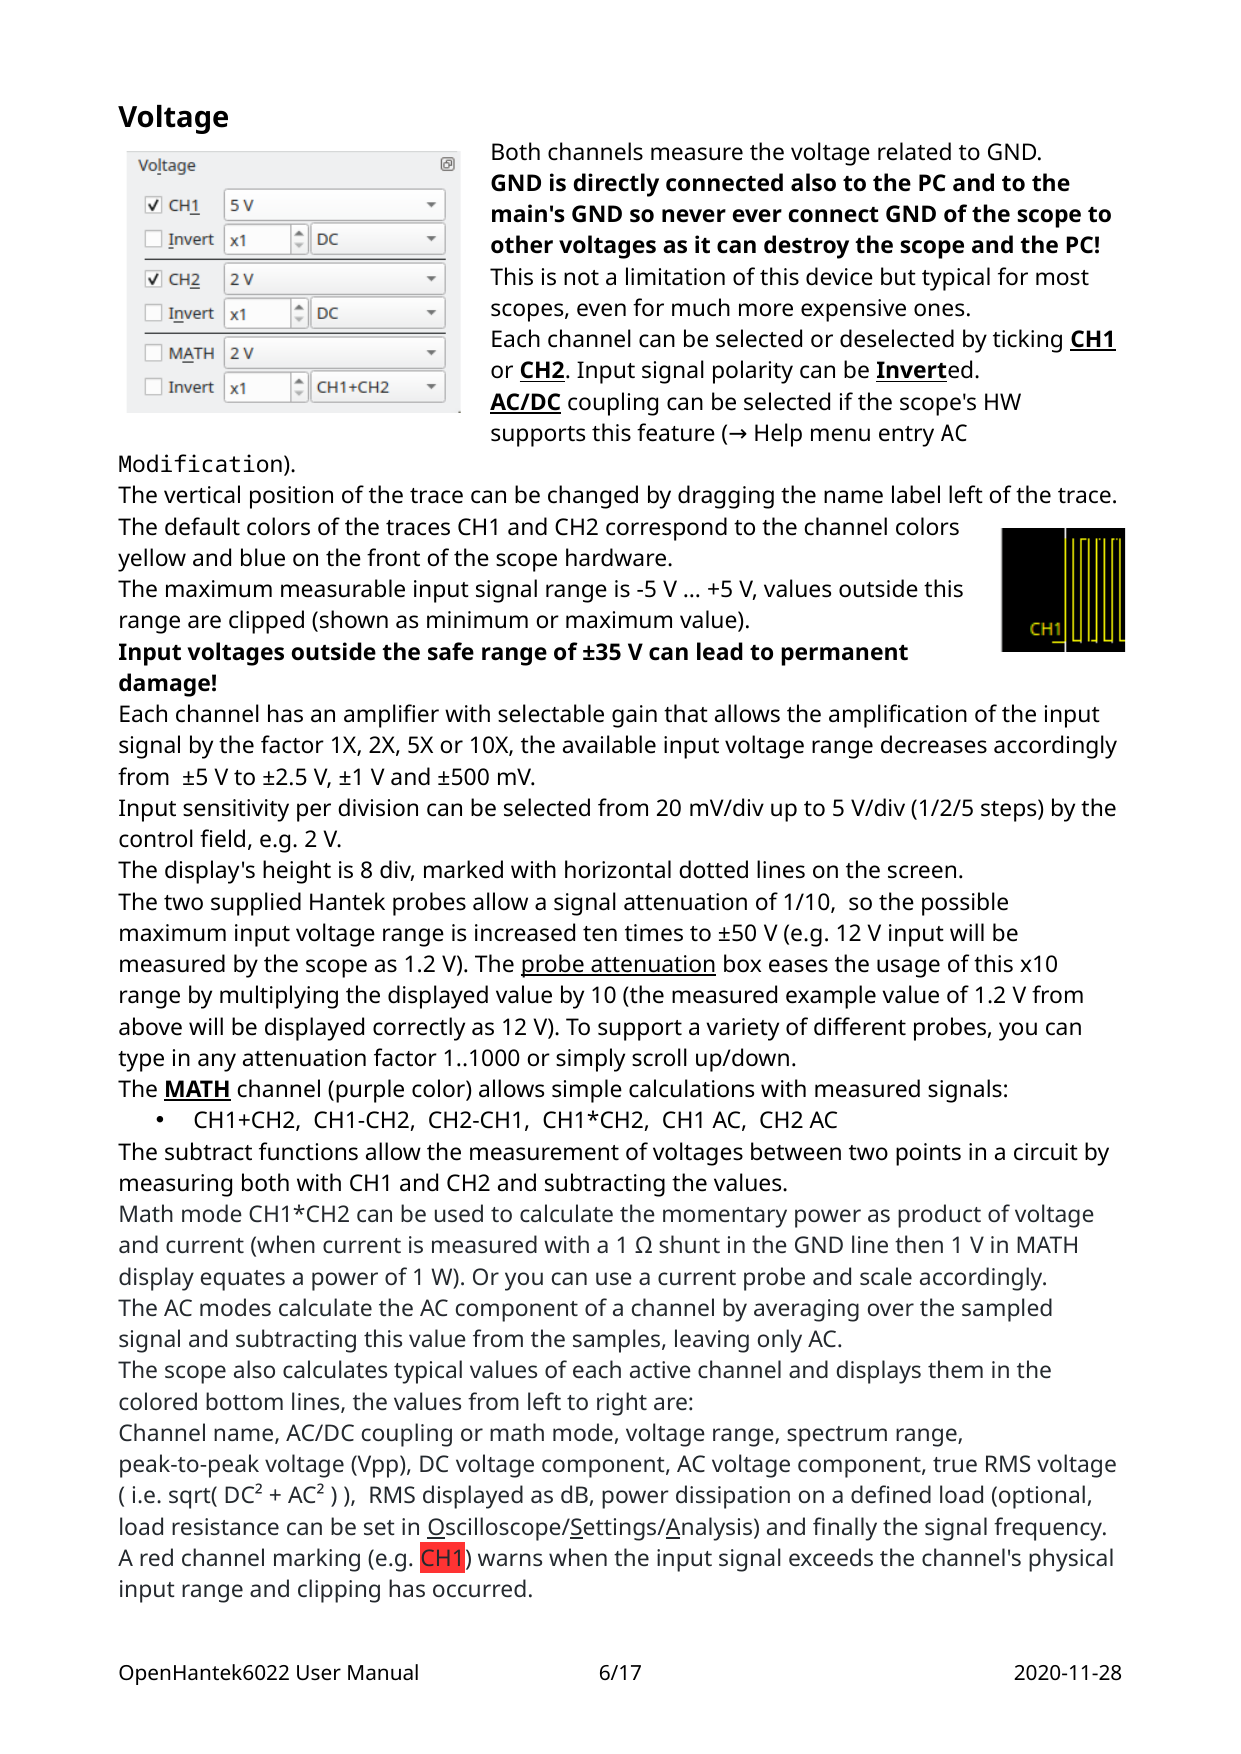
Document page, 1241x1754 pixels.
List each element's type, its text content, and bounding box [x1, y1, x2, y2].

text The MATH channel (purple color) allows simple calculations with measured signals: [118, 1073, 1122, 1104]
text The two supplied Hantek probes allow a signal attenuation of 1/10, so the possible maximum input voltage range is increased ten times to ±50 V (e.g. 12 V input will be measured by the scope as 1.2 V). The probe attenuation box eases the usage of this x10 range by multiplying the displayed value by 10 (the measured example value of 1.2 V from above will be displayed correctly as 12 V). To support a variety of different probes, you can type in any attenuation factor 1..1000 or simply scroll up/down. [118, 886, 1122, 1073]
text Both channels measure the voltage related to GND. [118, 136, 1122, 167]
text Channel name, AC/DC coupling or math mode, voltage range, spectrum range, peak-to-peak voltage (Vpp), DC voltage component, AC voltage component, true RMS voltage ( i.e. sqrt( DC² + AC² ) ), RMS displayed as dB, power dissipation on a defined load (optional, load resistance can be set in Oscilloscope/Settings/Analysis) and finally the signal frequency. [118, 1417, 1122, 1542]
text Input sensitivity per division can be selected from 20 mV/div up to 5 V/div (1/2/5 steps) by the control field, e.g. 2 V. [118, 792, 1122, 854]
text The display's height is 8 div, marked with horizontal dotted lines on the screen. [118, 854, 1122, 886]
text This is not a limitation of this device but typical for most scopes, even for much more expensive ones. [461, 261, 1122, 323]
list CH1+CH2, CH1-CH2, CH2-CH1, CH1*CH2, CH1 AC, CH2 AC [156, 1104, 1122, 1136]
text Each channel can be selected or deselected by ticking CH1 or CH2. Input signal polarity can be Inverted. [461, 323, 1122, 386]
text AC/DC coupling can be selected if the scope's HW supports this feature (→ Help menu entry AC Modification). [118, 386, 1122, 479]
text The scope also calculates typical values of each active channel and displays them in the colored bottom lines, the values from left to right are: [118, 1354, 1122, 1417]
text Each channel has an amplifier with selectable gain that allows the amplification of the input signal by the factor 1X, 2X, 5X or 10X, the available input voltage range decreases accordingly from ±5 V to ±2.5 V, ±1 V and ±500 mV. [118, 698, 1122, 792]
text The vertical position of the trace can be changed by dragging the name label left of the trace. [118, 479, 1122, 511]
text Math mode CH1*CH2 can be used to calculate the momentary power as product of voltage and current (when current is measured with a 1 Ω shunt in the GND line then 1 V in MATH display equates a power of 1 W). Or you can use a current probe and scale accordingly. [118, 1198, 1122, 1292]
subtitle Voltage [118, 96, 1122, 136]
text The default colors of the traces CH1 and CH2 correspond to the channel colors yellow and blue on the front of the scope hardware. [118, 511, 1122, 573]
text A red channel marking (e.g. CH1) warns when the input signal exceeds the channel's physical input range and clipping has occurred. [118, 1542, 1122, 1604]
text The maximum measurable input signal range is -5 V … +5 V, values outside this range are clipped (shown as minimum or maximum value). [118, 573, 1122, 636]
picture [126, 151, 461, 413]
text The subtract functions allow the measurement of voltages between two points in a circuit by measuring both with CH1 and CH2 and subtracting the values. [118, 1136, 1122, 1198]
picture [1000, 528, 1024, 633]
text Input voltages outside the safe range of ±35 V can lead to permanent damage! [118, 636, 1122, 698]
text GND is directly connected also to the PC and to the main's GND so never ever connect GND of the scope to other voltages as it can destroy the scope and the PC! [461, 167, 1122, 261]
text The AC modes calculate the AC component of a channel by averaging over the sampled signal and subtracting this value from the samples, leaving only AC. [118, 1292, 1122, 1354]
